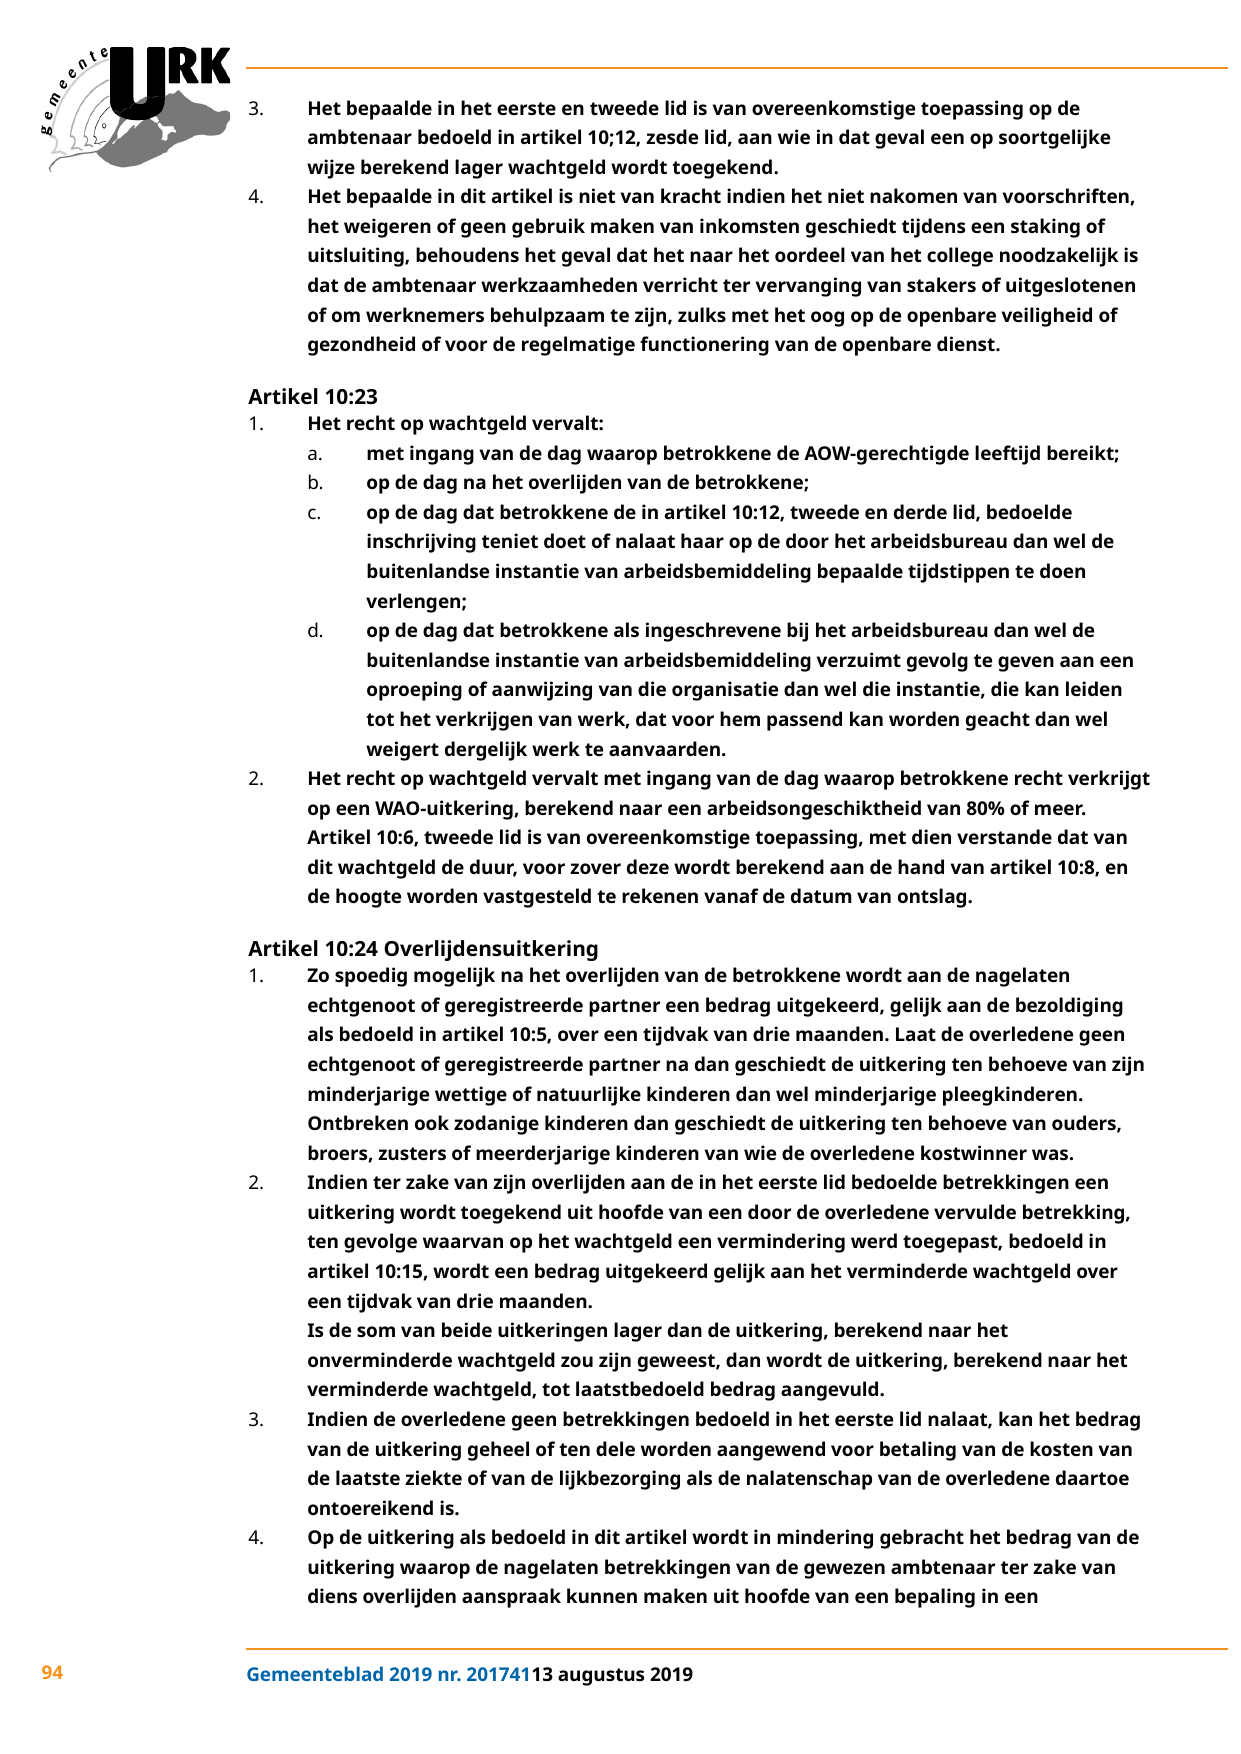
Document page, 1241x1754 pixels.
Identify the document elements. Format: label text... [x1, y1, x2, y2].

list Indien ter zake van zijn overlijden aan de in het eerste lid bedoelde betrekkingen een uitkering wordt toegekend uit hoofde van een door de overledene vervulde betrekking, ten gevolge waarvan op het wachtgeld een vermindering werd toegepast, bedoeld in artikel 10:15, wordt een bedrag uitgekeerd gelijk aan het verminderde wachtgeld over een tijdvak van drie maanden. [248, 1169, 1152, 1314]
list met ingang van de dag waarop betrokkene de AOW-gerechtigde leeftijd bereikt; [307, 440, 1152, 466]
list op de dag na het overlijden van de betrokkene; [307, 469, 1152, 495]
text Artikel 10:24 Overlijdensuitkering [248, 934, 1152, 962]
list op de dag dat betrokkene als ingeschrevene bij het arbeidsbureau dan wel de buitenlandse instantie van arbeidsbemiddeling verzuimt gevolg te geven aan een oproeping of aanwijzing van die organisatie dan wel die instantie, die kan leiden tot het verkrijgen van werk, dat voor hem passend kan worden geacht dan wel weigert dergelijk werk te aanvaarden. [307, 617, 1152, 761]
list Het recht op wachtgeld vervalt: [248, 410, 1152, 436]
list Op de uitkering als bedoeld in dit artikel wordt in mindering gebracht het bedrag van de uitkering waarop de nagelaten betrekkingen van de gewezen ambtenaar ter zake van diens overlijden aanspraak kunnen maken uit hoofde van een bepaling in een [248, 1524, 1152, 1609]
list Is de som van beide uitkeringen lager dan de uitkering, berekend naar het onverminderde wachtgeld zou zijn geweest, dan wordt de uitkering, berekend naar het verminderde wachtgeld, tot laatstbedoeld bedrag aangevuld. [248, 1317, 1152, 1402]
text Artikel 10:23 [248, 382, 1152, 410]
list Het recht op wachtgeld vervalt met ingang van de dag waarop betrokkene recht verkrijgt op een WAO-uitkering, berekend naar een arbeidsongeschiktheid van 80% of meer. Artikel 10:6, tweede lid is van overeenkomstige toepassing, met dien verstande dat van dit wachtgeld de duur, voor zover deze wordt berekend aan de hand van artikel 10:8, en de hoogte worden vastgesteld te rekenen vanaf de datum van ontslag. [248, 765, 1152, 909]
list op de dag dat betrokkene de in artikel 10:12, tweede en derde lid, bedoelde inschrijving teniet doet of nalaat haar op de door het arbeidsbureau dan wel de buitenlandse instantie van arbeidsbemiddeling bepaalde tijdstippen te doen verlengen; [307, 499, 1152, 613]
list Het bepaalde in het eerste en tweede lid is van overeenkomstige toepassing op de ambtenaar bedoeld in artikel 10;12, zesde lid, aan wie in dat geval een op soortgelijke wijze berekend lager wachtgeld wordt toegekend. [248, 95, 1152, 180]
list Zo spoedig mogelijk na het overlijden van de betrokkene wordt aan de nagelaten echtgenoot of geregistreerde partner een bedrag uitgekeerd, gelijk aan de bezoldiging als bedoeld in artikel 10:5, over een tijdvak van drie maanden. Laat de overledene geen echtgenoot of geregistreerde partner na dan geschiedt de uitkering ten behoeve van zijn minderjarige wettige of natuurlijke kinderen dan wel minderjarige pleegkinderen. Ontbreken ook zodanige kinderen dan geschiedt de uitkering ten behoeve van ouders, broers, zusters of meerderjarige kinderen van wie de overledene kostwinner was. [248, 962, 1152, 1166]
list Het bepaalde in dit artikel is niet van kracht indien het niet nakomen van voorschriften, het weigeren of geen gebruik maken van inkomsten geschiedt tijdens een staking of uitsluiting, behoudens het geval dat het naar het oordeel van het college noodzakelijk is dat de ambtenaar werkzaamheden verricht ter vervanging van stakers of uitgeslotenen of om werknemers behulpzaam te zijn, zulks met het oog op de openbare veiligheid of gezondheid of voor de regelmatige functionering van de openbare dienst. [248, 183, 1152, 357]
list Indien de overledene geen betrekkingen bedoeld in het eerste lid nalaat, kan het bedrag van de uitkering geheel of ten dele worden aangewend voor betaling van de kosten van de laatste ziekte of van de lijkbezorging als de nalatenschap van de overledene daartoe ontoereikend is. [248, 1406, 1152, 1521]
picture [41, 47, 231, 172]
